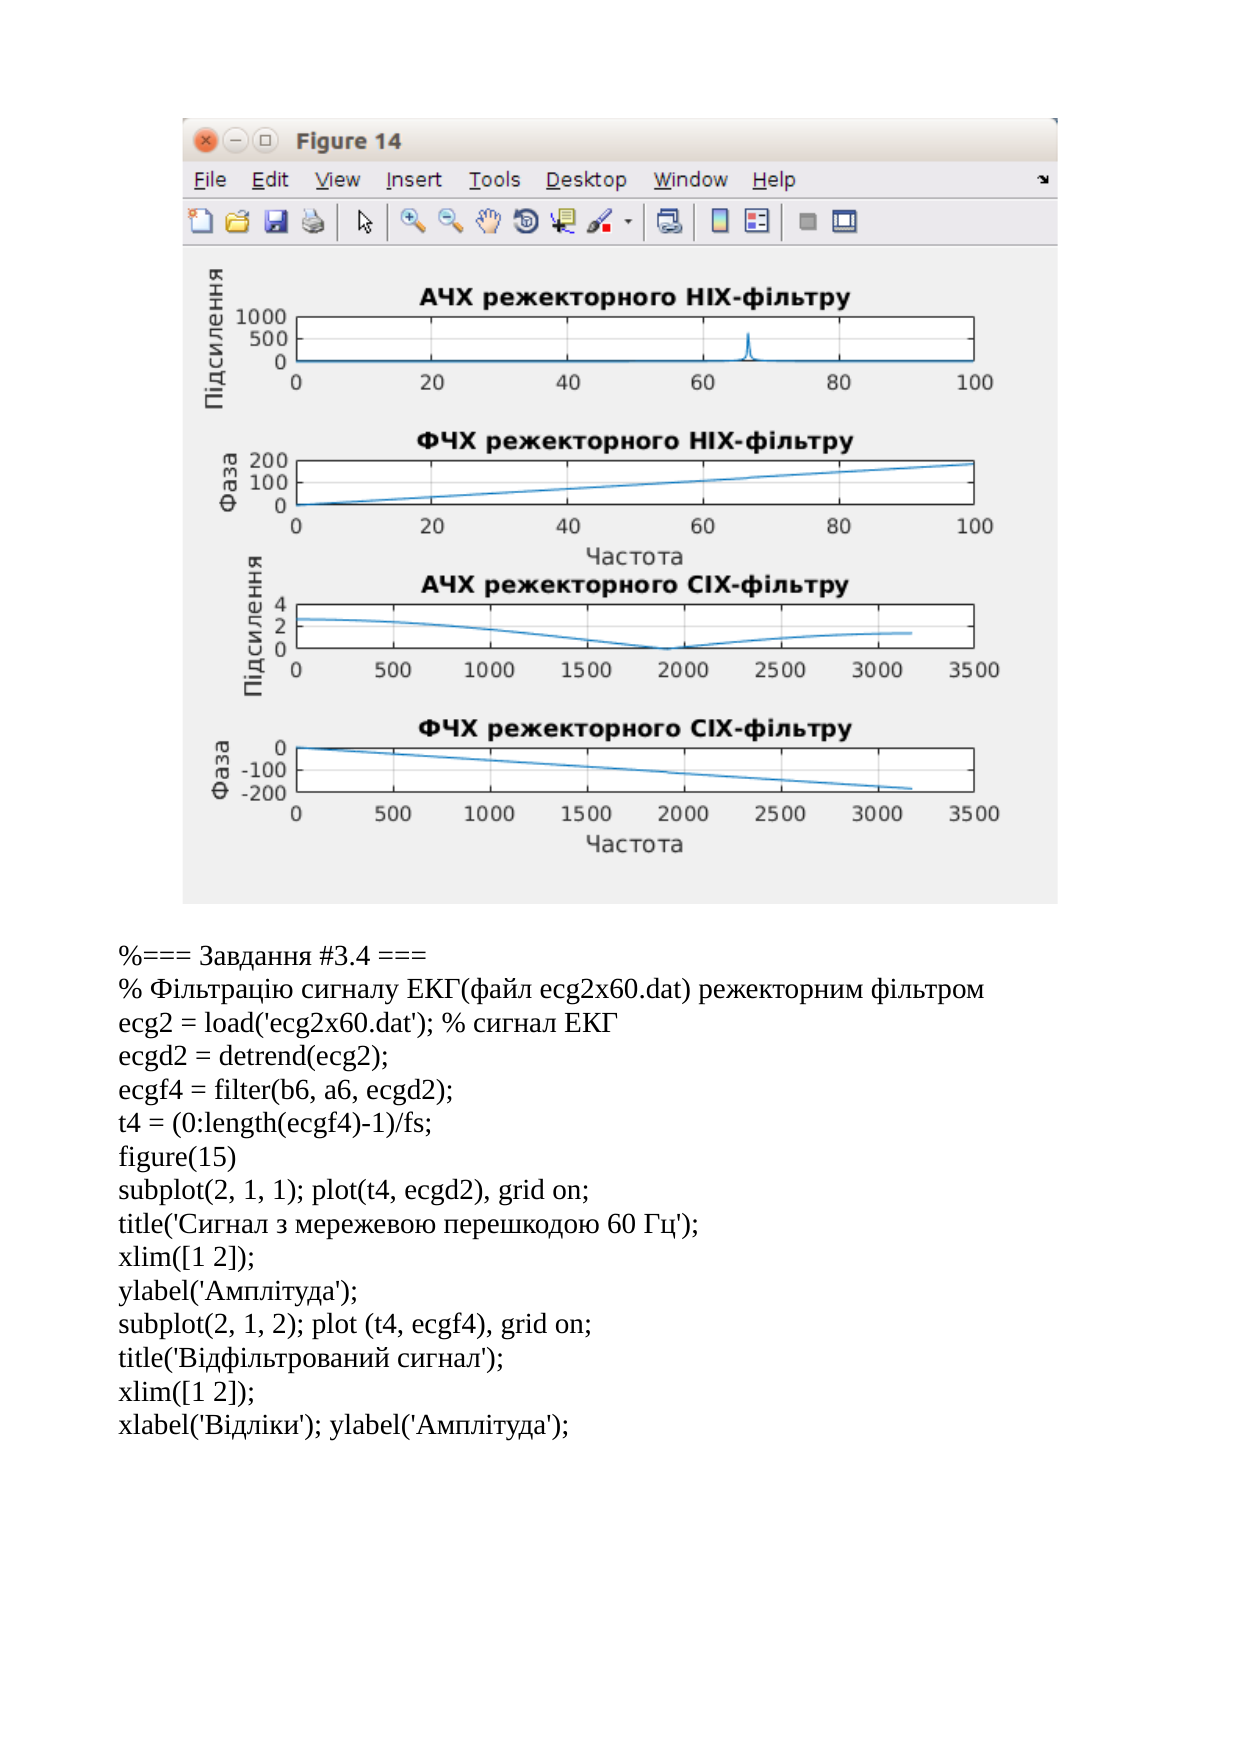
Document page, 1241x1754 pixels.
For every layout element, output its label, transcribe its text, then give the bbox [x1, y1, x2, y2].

picture [182, 118, 1058, 904]
text ylabel('Амплітуда'); [118, 1273, 1122, 1307]
text ecg2 = load('ecg2x60.dat'); % сигнал ЕКГ [118, 1005, 1122, 1038]
text % Фільтрацію сигналу ЕКГ(файл ecg2x60.dat) режекторним фільтром [118, 971, 1122, 1005]
text ecgf4 = filter(b6, a6, ecgd2); [118, 1072, 1122, 1105]
text xlabel('Відліки'); ylabel('Амплітуда'); [118, 1407, 1122, 1441]
text %=== Завдання #3.4 === [118, 938, 1122, 971]
text title('Сигнал з мережевою перешкодою 60 Гц'); [118, 1206, 1122, 1239]
text xlim([1 2]); [118, 1374, 1122, 1407]
text ecgd2 = detrend(ecg2); [118, 1038, 1122, 1072]
text title('Відфільтрований сигнал'); [118, 1340, 1122, 1374]
text xlim([1 2]); [118, 1239, 1122, 1273]
text subplot(2, 1, 1); plot(t4, ecgd2), grid on; [118, 1172, 1122, 1206]
text t4 = (0:length(ecgf4)-1)/fs; [118, 1105, 1122, 1139]
text figure(15) [118, 1139, 1122, 1172]
text subplot(2, 1, 2); plot (t4, ecgf4), grid on; [118, 1307, 1122, 1340]
